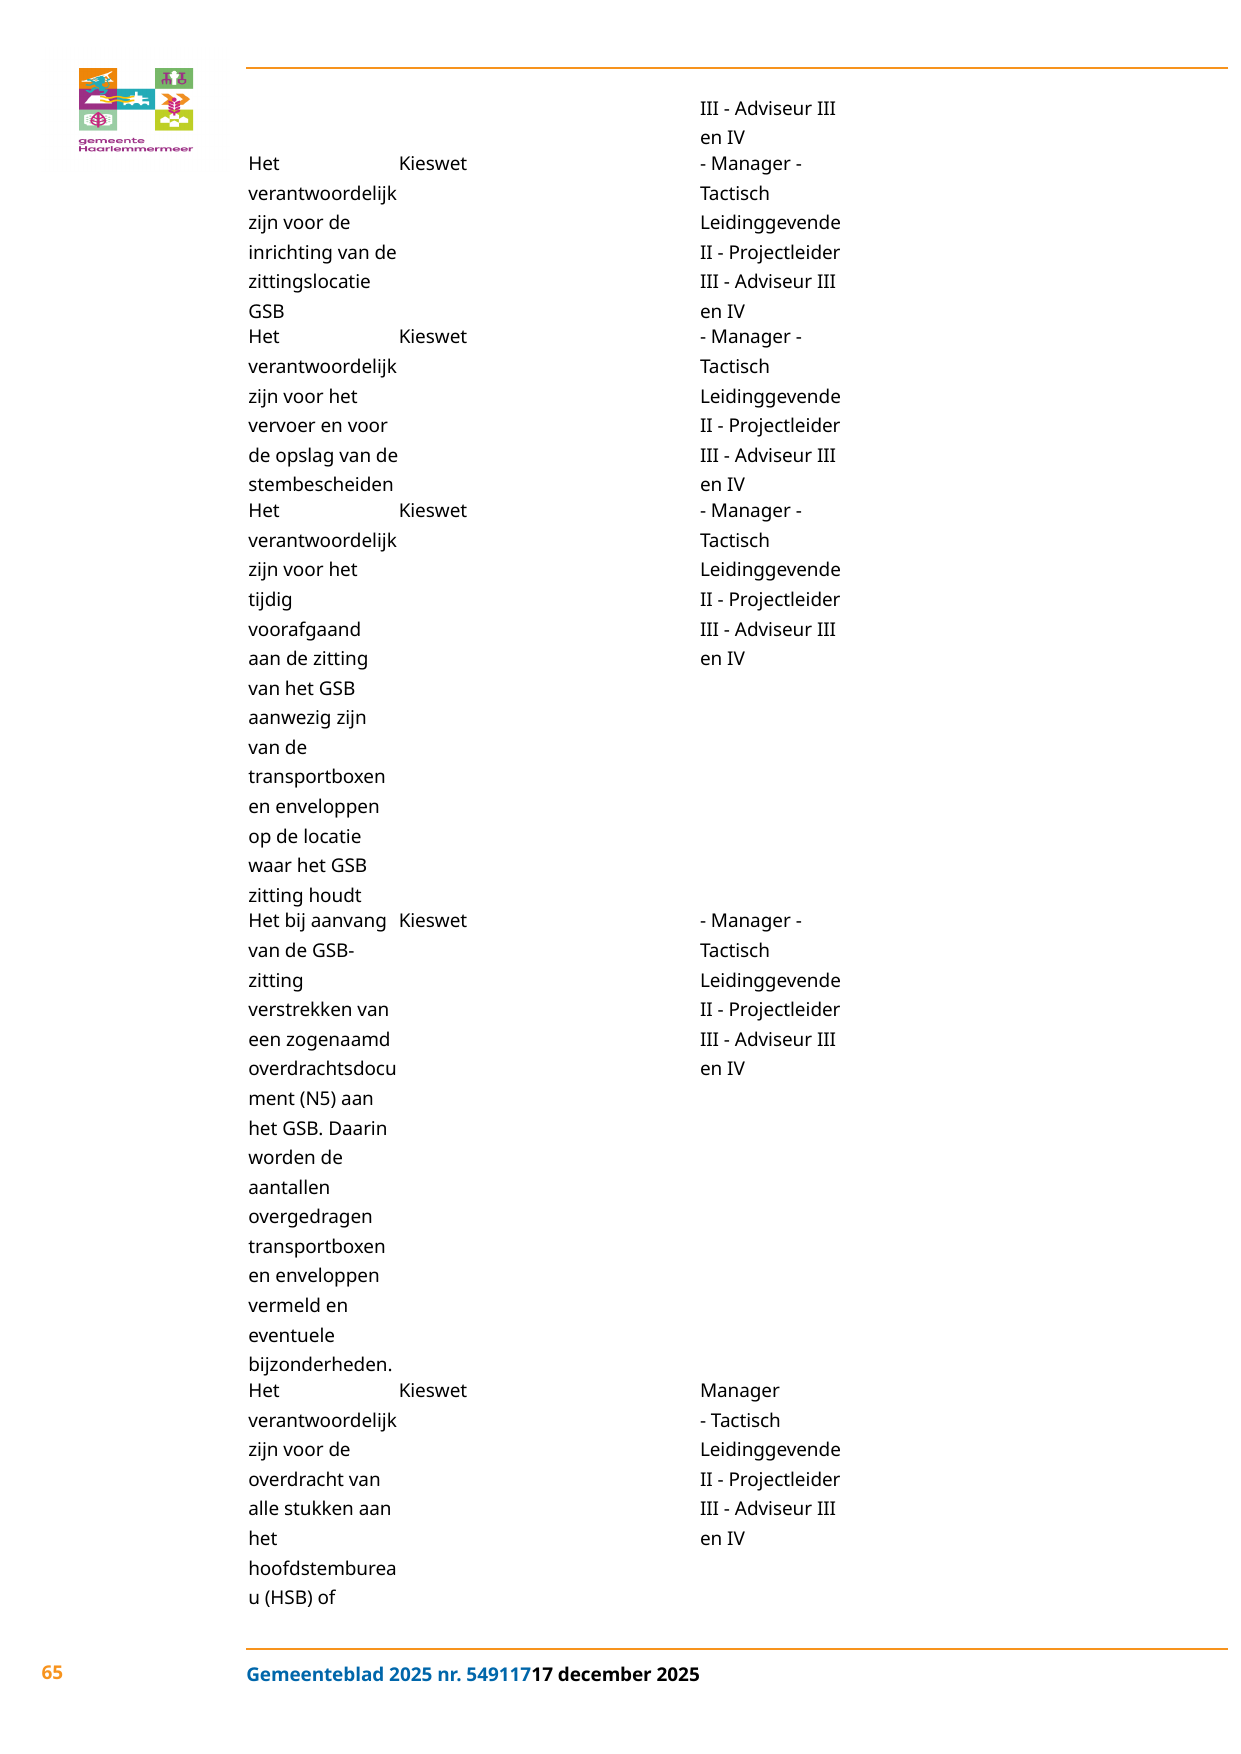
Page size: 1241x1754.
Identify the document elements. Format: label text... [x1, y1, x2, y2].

table_cell Het bij aanvang van de GSB-zitting verstrekken van een zogenaamd overdrachtsdocument (N5) aan het GSB. Daarin worden de aantallen overgedragen transportboxen en enveloppen vermeld en eventuele bijzonderheden. [248, 908, 398, 1377]
table_cell Kieswet [399, 908, 549, 1377]
table_cell [549, 498, 700, 908]
table_cell Het verantwoordelijk zijn voor de overdracht van alle stukken aan het hoofdstembureau (HSB) of [248, 1377, 398, 1610]
table_cell III - Adviseur III en IV [700, 95, 850, 150]
table_cell [248, 95, 398, 150]
table_cell Het verantwoordelijk zijn voor het tijdig voorafgaand aan de zitting van het GSB aanwezig zijn van de transportboxen en enveloppen op de locatie waar het GSB zitting houdt [248, 498, 398, 908]
table_cell - Manager - Tactisch Leidinggevende II - Projectleider III - Adviseur III en IV [700, 324, 850, 497]
table_cell Manager - Tactisch Leidinggevende II - Projectleider III - Adviseur III en IV [700, 1377, 850, 1610]
picture [41, 47, 231, 172]
table_cell [549, 908, 700, 1377]
table_cell [549, 95, 700, 150]
table_cell - Manager - Tactisch Leidinggevende II - Projectleider III - Adviseur III en IV [700, 150, 850, 324]
table_cell Het verantwoordelijk zijn voor de inrichting van de zittingslocatie GSB [248, 150, 398, 324]
table_cell Kieswet [399, 1377, 549, 1610]
table_cell - Manager - Tactisch Leidinggevende II - Projectleider III - Adviseur III en IV [700, 908, 850, 1377]
table_cell Kieswet [399, 150, 549, 324]
table_cell Kieswet [399, 324, 549, 497]
table_cell [549, 1377, 700, 1610]
table_cell [399, 95, 549, 150]
table_cell [549, 150, 700, 324]
table_cell - Manager - Tactisch Leidinggevende II - Projectleider III - Adviseur III en IV [700, 498, 850, 908]
table_cell Kieswet [399, 498, 549, 908]
table_cell [549, 324, 700, 497]
table_cell Het verantwoordelijk zijn voor het vervoer en voor de opslag van de stembescheiden [248, 324, 398, 497]
